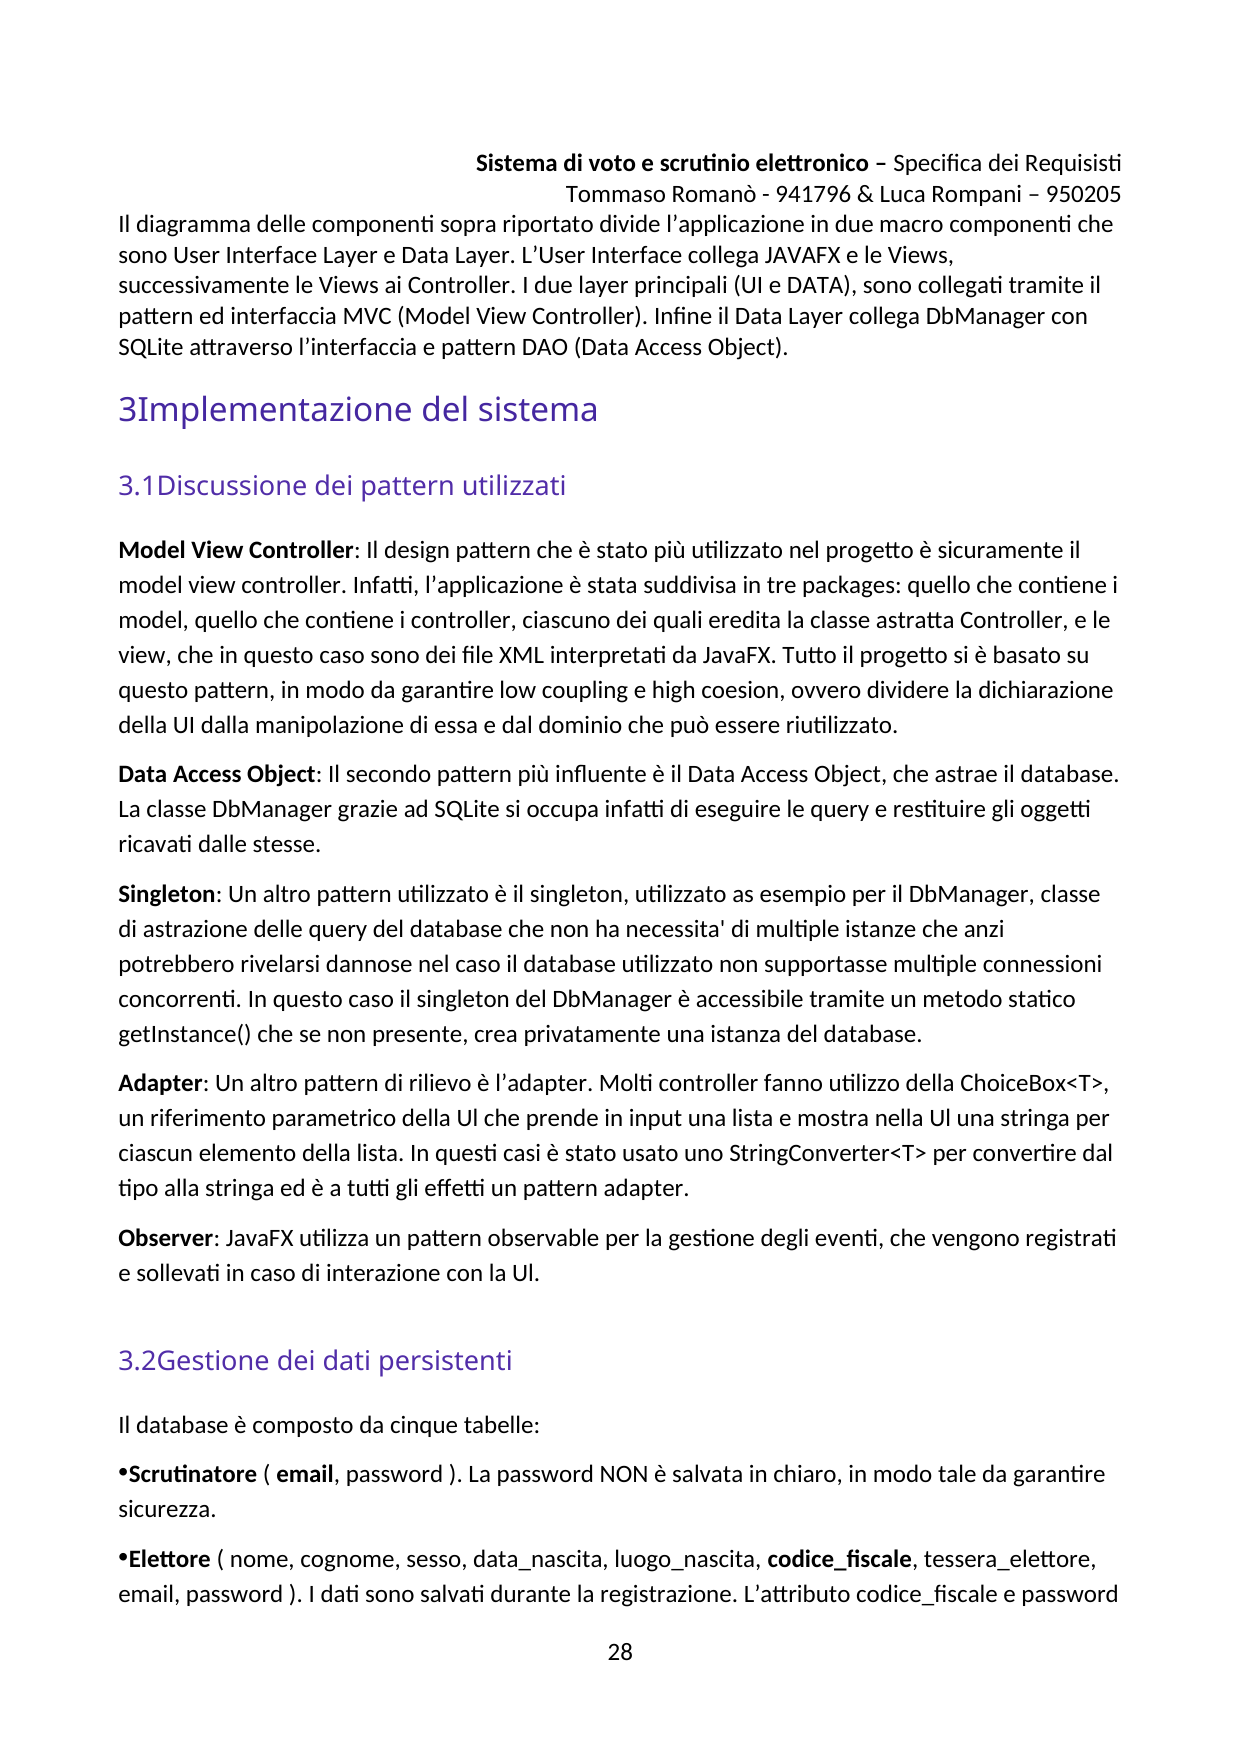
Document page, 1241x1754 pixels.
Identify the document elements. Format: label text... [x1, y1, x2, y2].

text Singleton: Un altro pattern utilizzato è il singleton, utilizzato as esempio per il DbManager, classe di astrazione delle query del database che non ha necessita' di multiple istanze che anzi potrebbero rivelarsi dannose nel caso il database utilizzato non supportasse multiple connessioni concorrenti. In questo caso il singleton del DbManager è accessibile tramite un metodo statico getInstance() che se non presente, crea privatamente una istanza del database. [118, 878, 1122, 1048]
text Il diagramma delle componenti sopra riportato divide l’applicazione in due macro componenti che sono User Interface Layer e Data Layer. L’User Interface collega JAVAFX e le Views, successivamente le Views ai Controller. I due layer principali (UI e DATA), sono collegati tramite il pattern ed interfaccia MVC (Model View Controller). Infine il Data Layer collega DbManager con SQLite attraverso l’interfaccia e pattern DAO (Data Access Object). [118, 209, 1122, 361]
subtitle Gestione dei dati persistenti [118, 1341, 1122, 1378]
text Observer: JavaFX utilizza un pattern observable per la gestione degli eventi, che vengono registrati e sollevati in caso di interazione con la Ul. [118, 1222, 1122, 1288]
text Il database è composto da cinque tabelle: [118, 1409, 1122, 1439]
subtitle Implementazione del sistema [118, 386, 1122, 432]
text Data Access Object: Il secondo pattern più influente è il Data Access Object, che astrae il database. La classe DbManager grazie ad SQLite si occupa infatti di eseguire le query e restituire gli oggetti ricavati dalle stesse. [118, 758, 1122, 859]
text Model View Controller: Il design pattern che è stato più utilizzato nel progetto è sicuramente il model view controller. Infatti, l’applicazione è stata suddivisa in tre packages: quello che contiene i model, quello che contiene i controller, ciascuno dei quali eredita la classe astratta Controller, e le view, che in questo caso sono dei file XML interpretati da JavaFX. Tutto il progetto si è basato su questo pattern, in modo da garantire low coupling e high coesion, ovvero dividere la dichiarazione della UI dalla manipolazione di essa e dal dominio che può essere riutilizzato. [118, 534, 1122, 739]
list Scrutinatore ( email, password ). La password NON è salvata in chiaro, in modo tale da garantire sicurezza. [118, 1458, 1122, 1524]
subtitle Discussione dei pattern utilizzati [118, 466, 1122, 503]
text Adapter: Un altro pattern di rilievo è l’adapter. Molti controller fanno utilizzo della ChoiceBox<T>, un riferimento parametrico della Ul che prende in input una lista e mostra nella Ul una stringa per ciascun elemento della lista. In questi casi è stato usato uno StringConverter<T> per convertire dal tipo alla stringa ed è a tutti gli effetti un pattern adapter. [118, 1067, 1122, 1203]
list Elettore ( nome, cognome, sesso, data_nascita, luogo_nascita, codice_fiscale, tessera_elettore, email, password ). I dati sono salvati durante la registrazione. L’attributo codice_fiscale e password [118, 1543, 1122, 1609]
